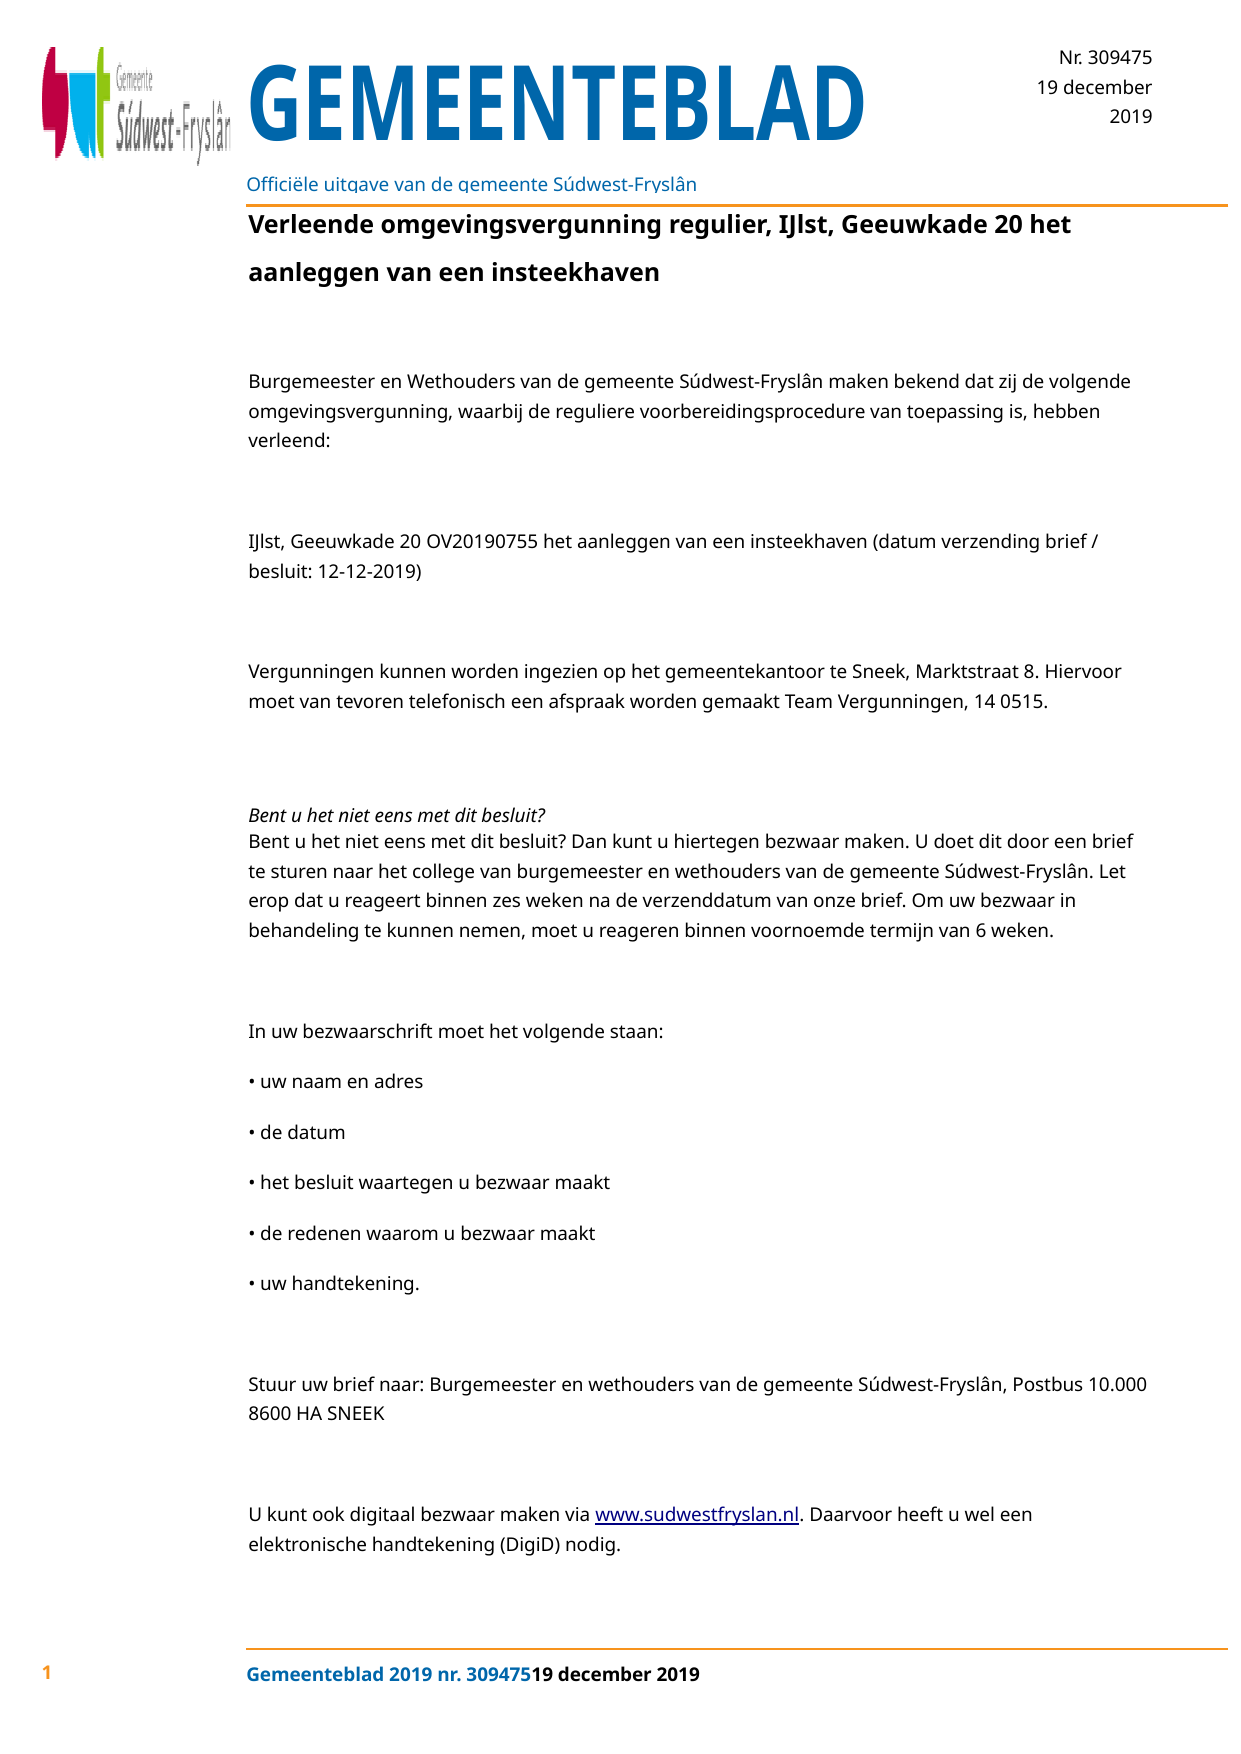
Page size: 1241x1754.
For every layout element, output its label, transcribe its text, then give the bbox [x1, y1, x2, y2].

text Vergunningen kunnen worden ingezien op het gemeentekantoor te Sneek, Marktstraat 8. Hiervoor moet van tevoren telefonisch een afspraak worden gemaakt Team Vergunningen, 14 0515. [248, 659, 1152, 714]
text IJlst, Geeuwkade 20 OV20190755 het aanleggen van een insteekhaven (datum verzending brief / besluit: 12-12-2019) [248, 528, 1152, 584]
text Bent u het niet eens met dit besluit? [248, 803, 1152, 828]
text • uw handtekening. [248, 1270, 1152, 1296]
text Burgemeester en Wethouders van de gemeente Súdwest-Fryslân maken bekend dat zij de volgende omgevingsvergunning, waarbij de reguliere voorbereidingsprocedure van toepassing is, hebben verleend: [248, 368, 1152, 453]
text • de redenen waarom u bezwaar maakt [248, 1220, 1152, 1245]
text Verleende omgevingsvergunning regulier, IJlst, Geeuwkade 20 het aanleggen van een insteekhaven [248, 207, 1152, 288]
picture [41, 47, 231, 172]
text • uw naam en adres [248, 1068, 1152, 1094]
text Stuur uw brief naar: Burgemeester en wethouders van de gemeente Súdwest-Fryslân, Postbus 10.000 8600 HA SNEEK [248, 1371, 1152, 1426]
text Bent u het niet eens met dit besluit? Dan kunt u hiertegen bezwaar maken. U doet dit door een brief te sturen naar het college van burgemeester en wethouders van de gemeente Súdwest-Fryslân. Let erop dat u reageert binnen zes weken na de verzenddatum van onze brief. Om uw bezwaar in behandeling te kunnen nemen, moet u reageren binnen voornoemde termijn van 6 weken. [248, 828, 1152, 943]
text • de datum [248, 1119, 1152, 1144]
text In uw bezwaarschrift moet het volgende staan: [248, 1018, 1152, 1044]
text • het besluit waartegen u bezwaar maakt [248, 1169, 1152, 1195]
text U kunt ook digitaal bezwaar maken via www.sudwestfryslan.nl. Daarvoor heeft u wel een elektronische handtekening (DigiD) nodig. [248, 1501, 1152, 1557]
